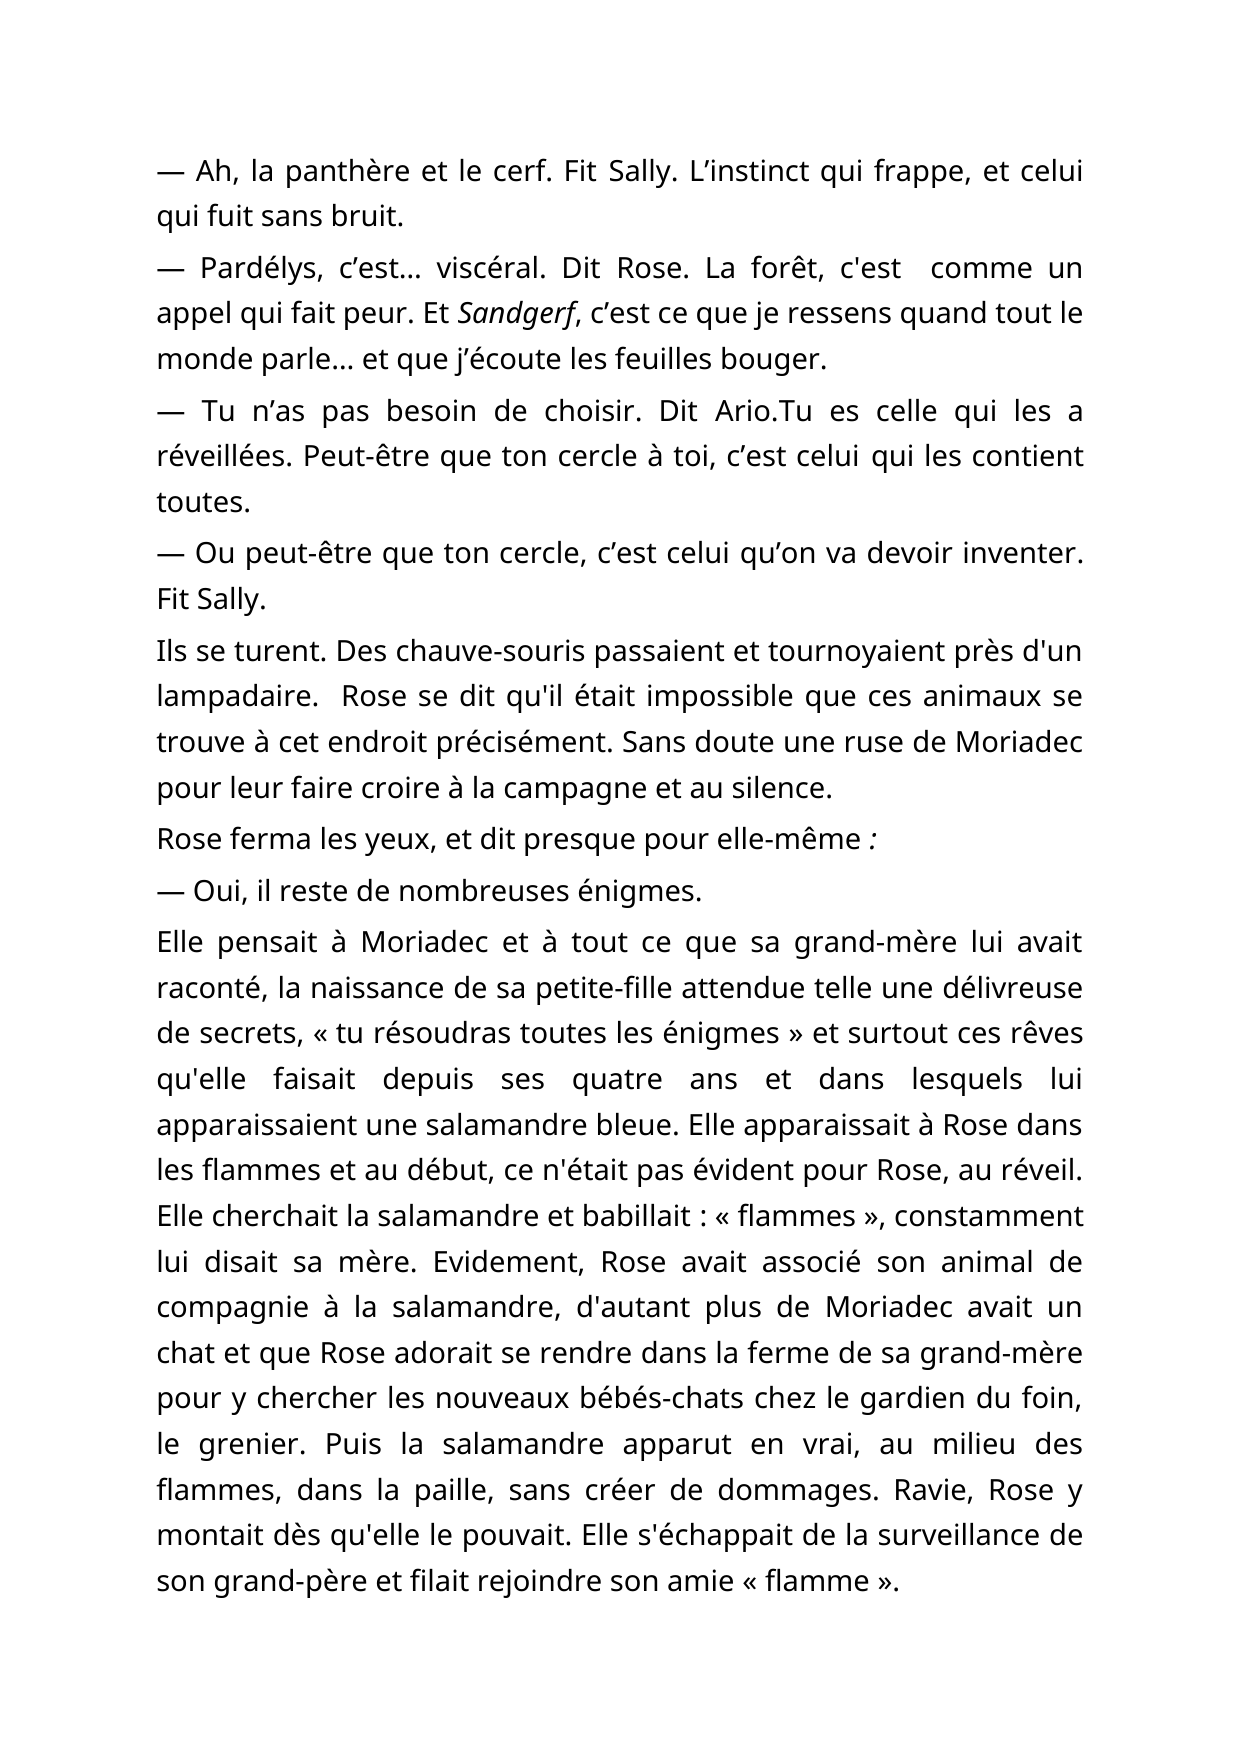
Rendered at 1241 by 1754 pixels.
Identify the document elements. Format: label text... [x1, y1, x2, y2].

text Ils se turent. Des chauve-souris passaient et tournoyaient près d'un lampadaire. Rose se dit qu'il était impossible que ces animaux se trouve à cet endroit précisément. Sans doute une ruse de Moriadec pour leur faire croire à la campagne et au silence. [156, 630, 1084, 807]
text Rose ferma les yeux, et dit presque pour elle-même : [156, 818, 1084, 858]
text — Pardélys, c’est… viscéral. Dit Rose. La forêt, c'est comme un appel qui fait peur. Et Sandgerf, c’est ce que je ressens quand tout le monde parle… et que j’écoute les feuilles bouger. [156, 247, 1084, 378]
text Elle pensait à Moriadec et à tout ce que sa grand-mère lui avait raconté, la naissance de sa petite-fille attendue telle une délivreuse de secrets, « tu résoudras toutes les énigmes » et surtout ces rêves qu'elle faisait depuis ses quatre ans et dans lesquels lui apparaissaient une salamandre bleue. Elle apparaissait à Rose dans les flammes et au début, ce n'était pas évident pour Rose, au réveil. Elle cherchait la salamandre et babillait : « flammes », constamment lui disait sa mère. Evidement, Rose avait associé son animal de compagnie à la salamandre, d'autant plus de Moriadec avait un chat et que Rose adorait se rendre dans la ferme de sa grand-mère pour y chercher les nouveaux bébés-chats chez le gardien du foin, le grenier. Puis la salamandre apparut en vrai, au milieu des flammes, dans la paille, sans créer de dommages. Ravie, Rose y montait dès qu'elle le pouvait. Elle s'échappait de la surveillance de son grand-père et filait rejoindre son amie « flamme ». [156, 922, 1084, 1600]
text — Oui, il reste de nombreuses énigmes. [156, 870, 1084, 910]
text — Ou peut-être que ton cercle, c’est celui qu’on va devoir inventer. Fit Sally. [156, 533, 1084, 618]
text — Ah, la panthère et le cerf. Fit Sally. L’instinct qui frappe, et celui qui fuit sans bruit. [156, 150, 1084, 235]
text — Tu n’as pas besoin de choisir. Dit Ario.Tu es celle qui les a réveillées. Peut-être que ton cercle à toi, c’est celui qui les contient toutes. [156, 390, 1084, 521]
